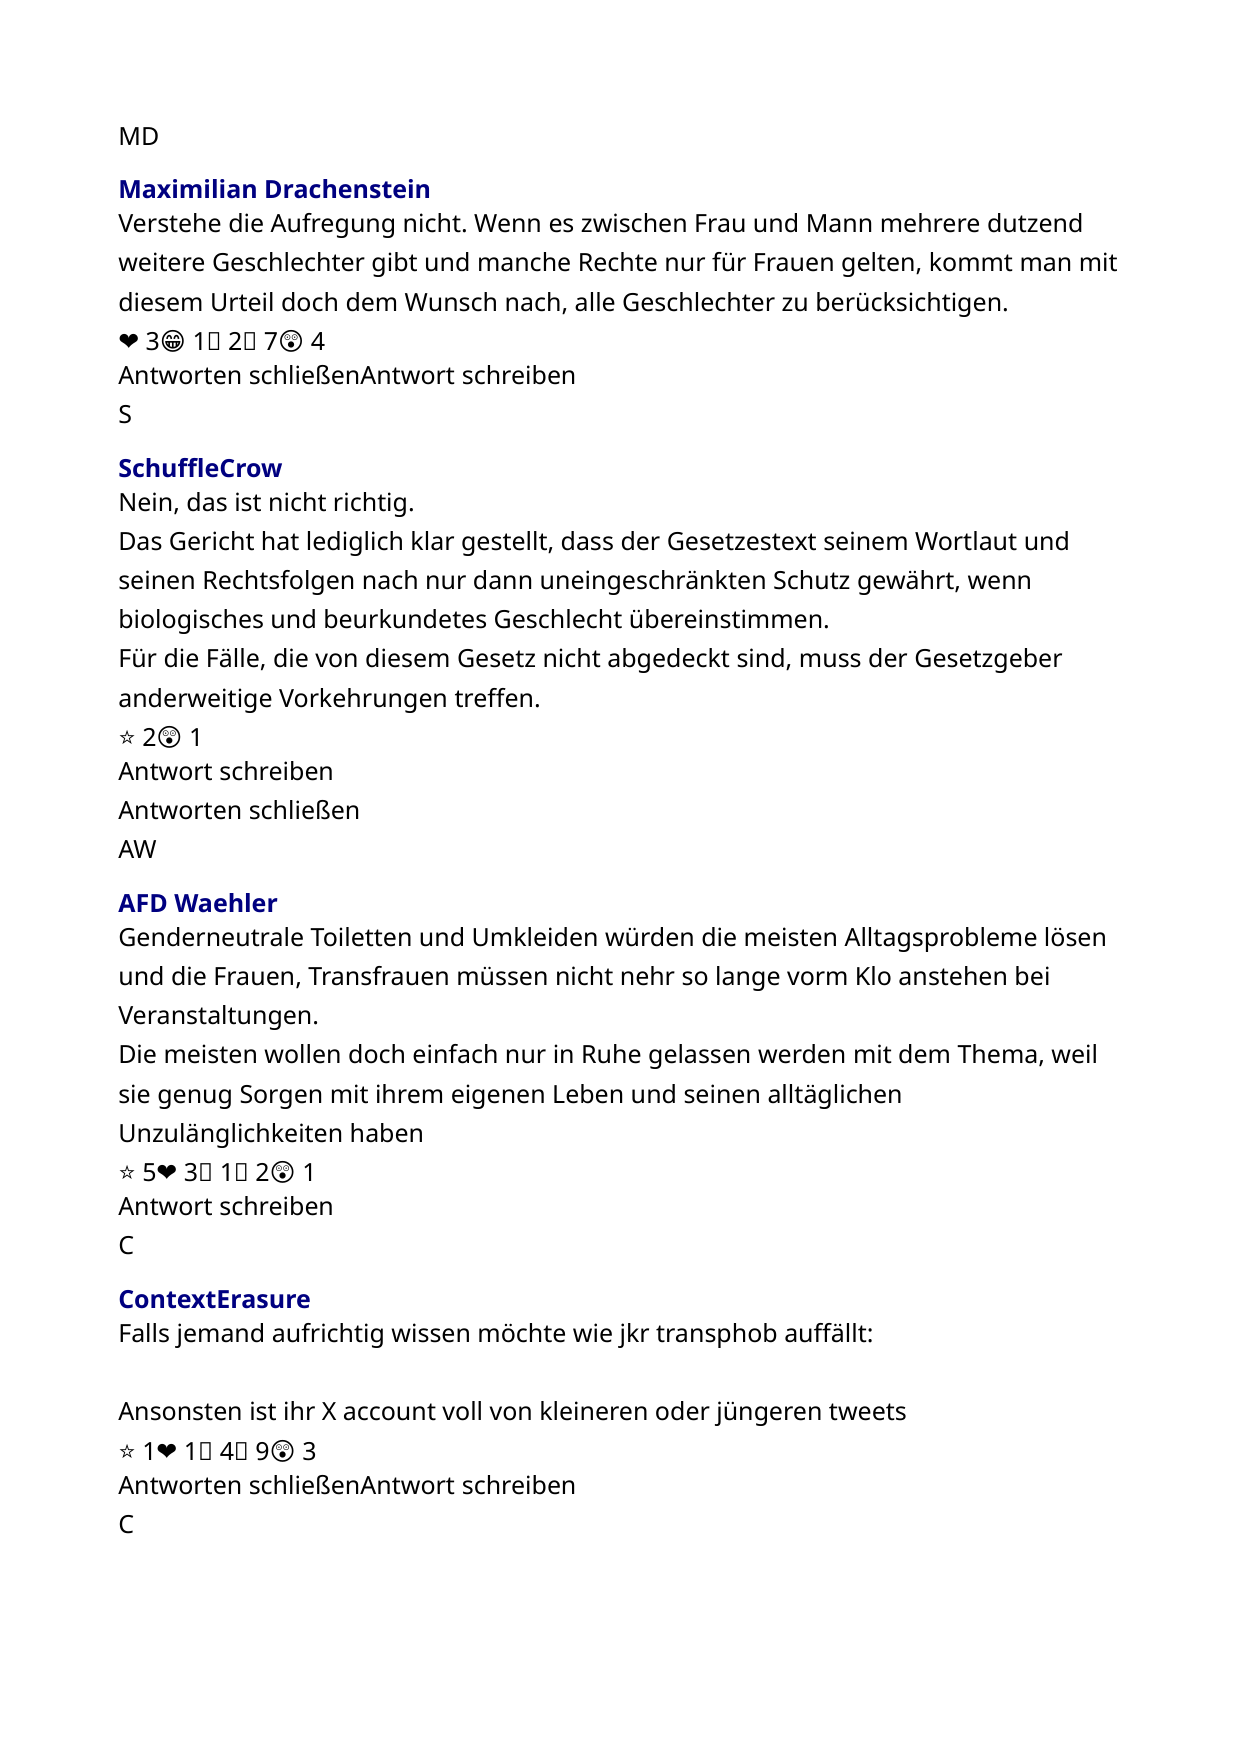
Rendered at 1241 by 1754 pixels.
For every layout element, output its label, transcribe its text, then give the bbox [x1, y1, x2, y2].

text Die meisten wollen doch einfach nur in Ruhe gelassen werden mit dem Thema, weil sie genug Sorgen mit ihrem eigenen Leben und seinen alltäglichen Unzulänglichkeiten haben [118, 1037, 1122, 1149]
text Verstehe die Aufregung nicht. Wenn es zwischen Frau und Mann mehrere dutzend weitere Geschlechter gibt und manche Rechte nur für Frauen gelten, kommt man mit diesem Urteil doch dem Wunsch nach, alle Geschlechter zu berücksichtigen. [118, 206, 1122, 318]
text Antworten schließenAntwort schreiben [118, 357, 1122, 392]
text ❤️ 3😁 1🙁 2🤨 7😲 4 [118, 323, 1122, 357]
text ⭐️ 2😲 1 [118, 719, 1122, 753]
text Das Gericht hat lediglich klar gestellt, dass der Gesetzestext seinem Wortlaut und seinen Rechtsfolgen nach nur dann uneingeschränkten Schutz gewährt, wenn biologisches und beurkundetes Geschlecht übereinstimmen. [118, 524, 1122, 636]
text ⭐️ 5❤️ 3🙁 1🤨 2😲 1 [118, 1155, 1122, 1189]
text Falls jemand aufrichtig wissen möchte wie jkr transphob auffällt: [118, 1316, 1122, 1350]
text Antwort schreiben [118, 753, 1122, 788]
text Nein, das ist nicht richtig. [118, 484, 1122, 518]
text ⭐️ 1❤️ 1🙁 4🤨 9😲 3 [118, 1433, 1122, 1467]
text AW [118, 832, 1122, 866]
subtitle Maximilian Drachenstein [118, 172, 1122, 206]
text C [118, 1506, 1122, 1541]
text Antworten schließen [118, 793, 1122, 827]
subtitle ContextErasure [118, 1282, 1122, 1316]
text C [118, 1228, 1122, 1262]
text Genderneutrale Toiletten und Umkleiden würden die meisten Alltagsprobleme lösen und die Frauen, Transfrauen müssen nicht nehr so lange vorm Klo anstehen bei Veranstaltungen. [118, 920, 1122, 1032]
text MD [118, 118, 1122, 152]
text https://glaad.org/gap/jk-rowling/ [118, 1355, 1122, 1389]
text Ansonsten ist ihr X account voll von kleineren oder jüngeren tweets [118, 1394, 1122, 1428]
text Antworten schließenAntwort schreiben [118, 1467, 1122, 1501]
text S [118, 397, 1122, 431]
text Für die Fälle, die von diesem Gesetz nicht abgedeckt sind, muss der Gesetzgeber anderweitige Vorkehrungen treffen. [118, 641, 1122, 714]
subtitle SchuffleCrow [118, 450, 1122, 484]
text Antwort schreiben [118, 1189, 1122, 1223]
subtitle AFD Waehler [118, 886, 1122, 920]
